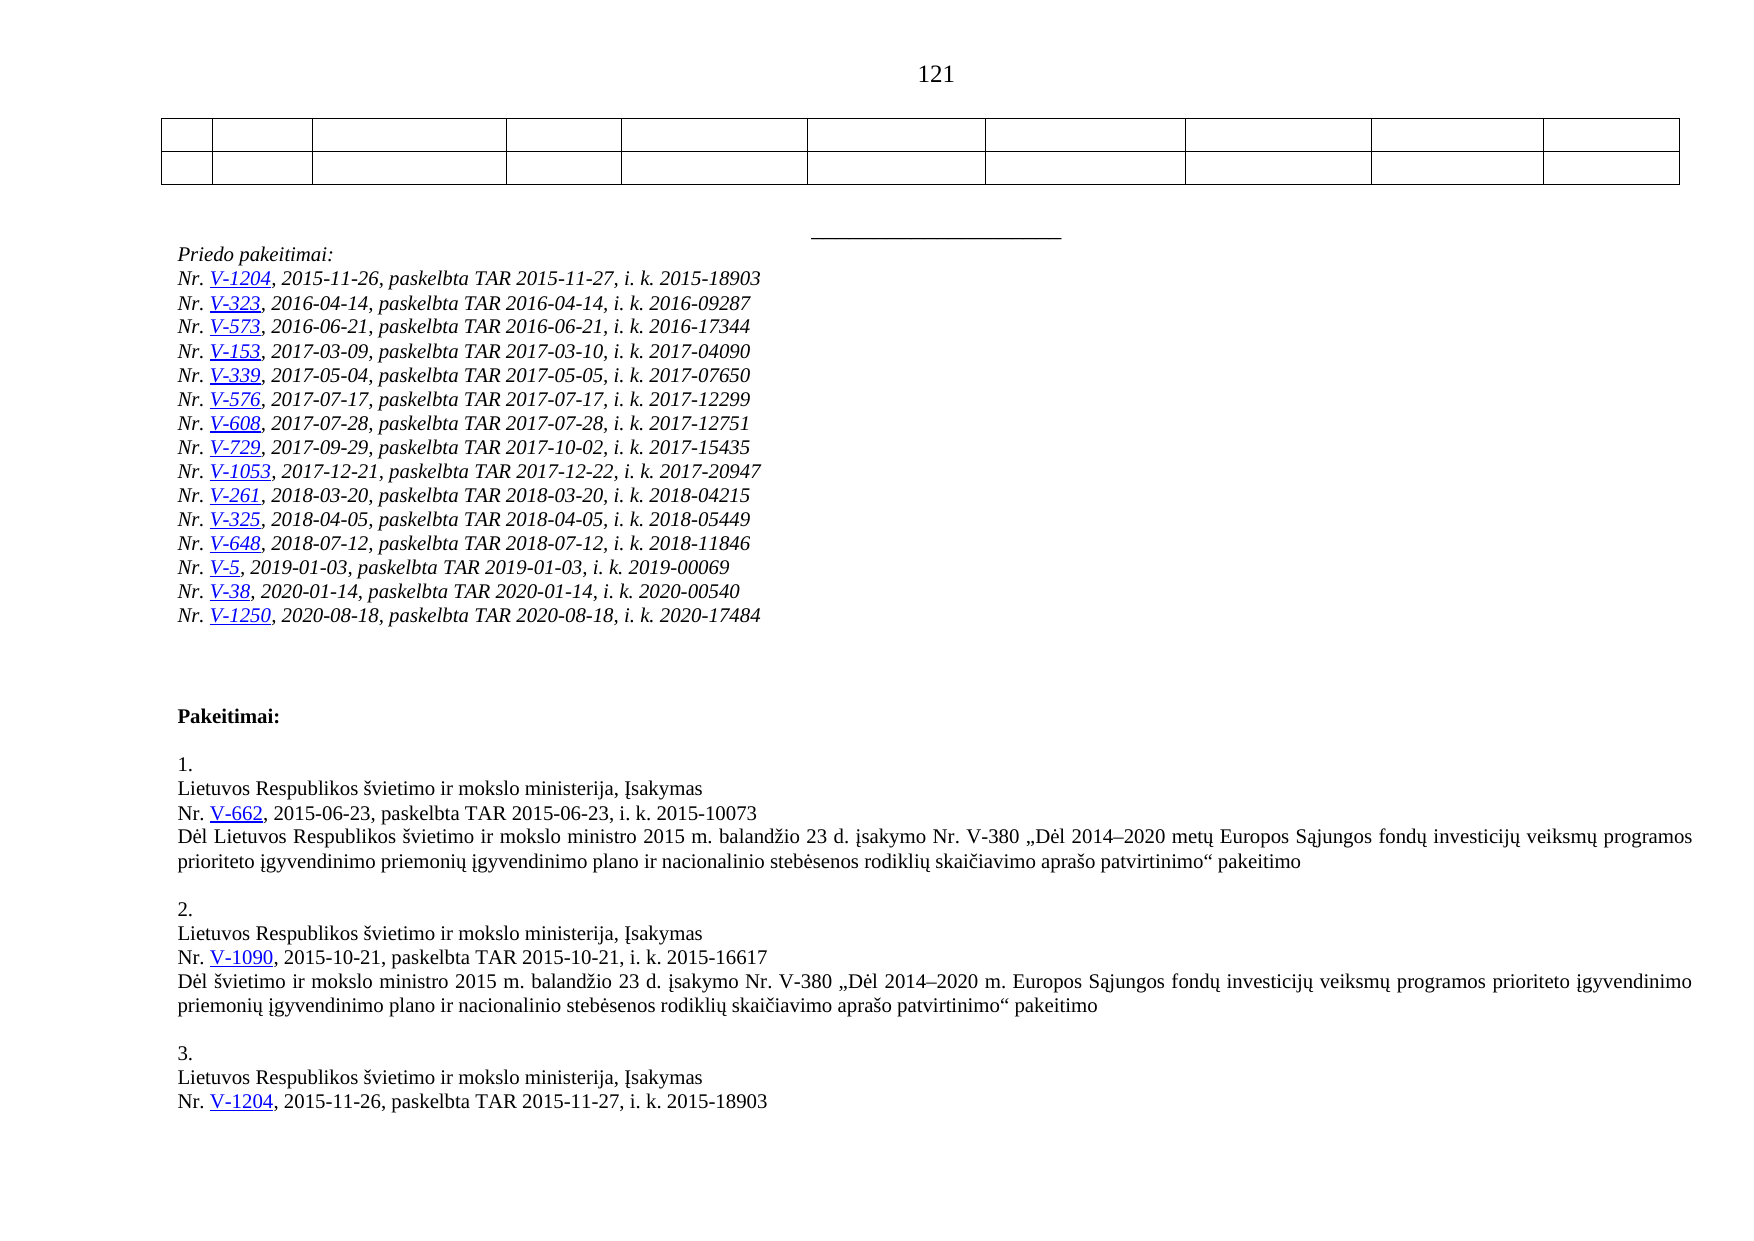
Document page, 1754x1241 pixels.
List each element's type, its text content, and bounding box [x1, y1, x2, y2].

text Nr. V-339, 2017-05-04, paskelbta TAR 2017-05-05, i. k. 2017-07650 [177, 363, 1695, 387]
table_cell [1186, 152, 1371, 184]
table_cell [808, 152, 985, 184]
text Nr. V-1204, 2015-11-26, paskelbta TAR 2015-11-27, i. k. 2015-18903 [177, 1089, 1695, 1113]
text Nr. V-662, 2015-06-23, paskelbta TAR 2015-06-23, i. k. 2015-10073 [177, 800, 1695, 824]
text Nr. V-608, 2017-07-28, paskelbta TAR 2017-07-28, i. k. 2017-12751 [177, 411, 1695, 435]
table_cell [1186, 119, 1371, 151]
text Nr. V-576, 2017-07-17, paskelbta TAR 2017-07-17, i. k. 2017-12299 [177, 387, 1695, 411]
table_cell [507, 152, 621, 184]
table_cell [986, 119, 1185, 151]
table_cell [507, 119, 621, 151]
text Pakeitimai: [177, 704, 1695, 728]
text Nr. V-648, 2018-07-12, paskelbta TAR 2018-07-12, i. k. 2018-11846 [177, 531, 1695, 555]
table_cell [213, 119, 312, 151]
table_cell [1544, 119, 1679, 151]
text Nr. V-1250, 2020-08-18, paskelbta TAR 2020-08-18, i. k. 2020-17484 [177, 603, 1695, 627]
table_cell [1544, 152, 1679, 184]
text Priedo pakeitimai: [177, 242, 1695, 266]
text Nr. V-1204, 2015-11-26, paskelbta TAR 2015-11-27, i. k. 2015-18903 [177, 266, 1695, 290]
text 2. [177, 897, 1695, 921]
text Dėl Lietuvos Respublikos švietimo ir mokslo ministro 2015 m. balandžio 23 d. įsakymo Nr. V-380 „Dėl 2014–2020 metų Europos Sąjungos fondų investicijų veiksmų programos prioriteto įgyvendinimo priemonių įgyvendinimo plano ir nacionalinio stebėsenos rodiklių skaičiavimo aprašo patvirtinimo“ pakeitimo [177, 824, 1695, 873]
table_cell [1372, 119, 1543, 151]
text Nr. V-729, 2017-09-29, paskelbta TAR 2017-10-02, i. k. 2017-15435 [177, 435, 1695, 459]
text Nr. V-1053, 2017-12-21, paskelbta TAR 2017-12-22, i. k. 2017-20947 [177, 459, 1695, 483]
text Dėl švietimo ir mokslo ministro 2015 m. balandžio 23 d. įsakymo Nr. V-380 „Dėl 2014–2020 m. Europos Sąjungos fondų investicijų veiksmų programos prioriteto įgyvendinimo priemonių įgyvendinimo plano ir nacionalinio stebėsenos rodiklių skaičiavimo aprašo patvirtinimo“ pakeitimo [177, 969, 1695, 1017]
table_cell [162, 152, 212, 184]
text Lietuvos Respublikos švietimo ir mokslo ministerija, Įsakymas [177, 1065, 1695, 1089]
table_cell [808, 119, 985, 151]
text Nr. V-153, 2017-03-09, paskelbta TAR 2017-03-10, i. k. 2017-04090 [177, 338, 1695, 363]
text Nr. V-325, 2018-04-05, paskelbta TAR 2018-04-05, i. k. 2018-05449 [177, 507, 1695, 531]
text Nr. V-573, 2016-06-21, paskelbta TAR 2016-06-21, i. k. 2016-17344 [177, 314, 1695, 338]
table_cell [313, 119, 506, 151]
text Nr. V-5, 2019-01-03, paskelbta TAR 2019-01-03, i. k. 2019-00069 [177, 555, 1695, 579]
text Nr. V-323, 2016-04-14, paskelbta TAR 2016-04-14, i. k. 2016-09287 [177, 290, 1695, 314]
text Lietuvos Respublikos švietimo ir mokslo ministerija, Įsakymas [177, 921, 1695, 945]
table_cell [313, 152, 506, 184]
table_cell [1372, 152, 1543, 184]
text 3. [177, 1041, 1695, 1065]
text ____________________ [177, 213, 1695, 242]
text 1. [177, 752, 1695, 776]
text Nr. V-1090, 2015-10-21, paskelbta TAR 2015-10-21, i. k. 2015-16617 [177, 945, 1695, 969]
text Nr. V-261, 2018-03-20, paskelbta TAR 2018-03-20, i. k. 2018-04215 [177, 483, 1695, 507]
table_cell [622, 152, 807, 184]
text Nr. V-38, 2020-01-14, paskelbta TAR 2020-01-14, i. k. 2020-00540 [177, 579, 1695, 603]
table_cell [986, 152, 1185, 184]
table_cell [162, 119, 212, 151]
table_cell [622, 119, 807, 151]
text Lietuvos Respublikos švietimo ir mokslo ministerija, Įsakymas [177, 776, 1695, 800]
table_cell [213, 152, 312, 184]
